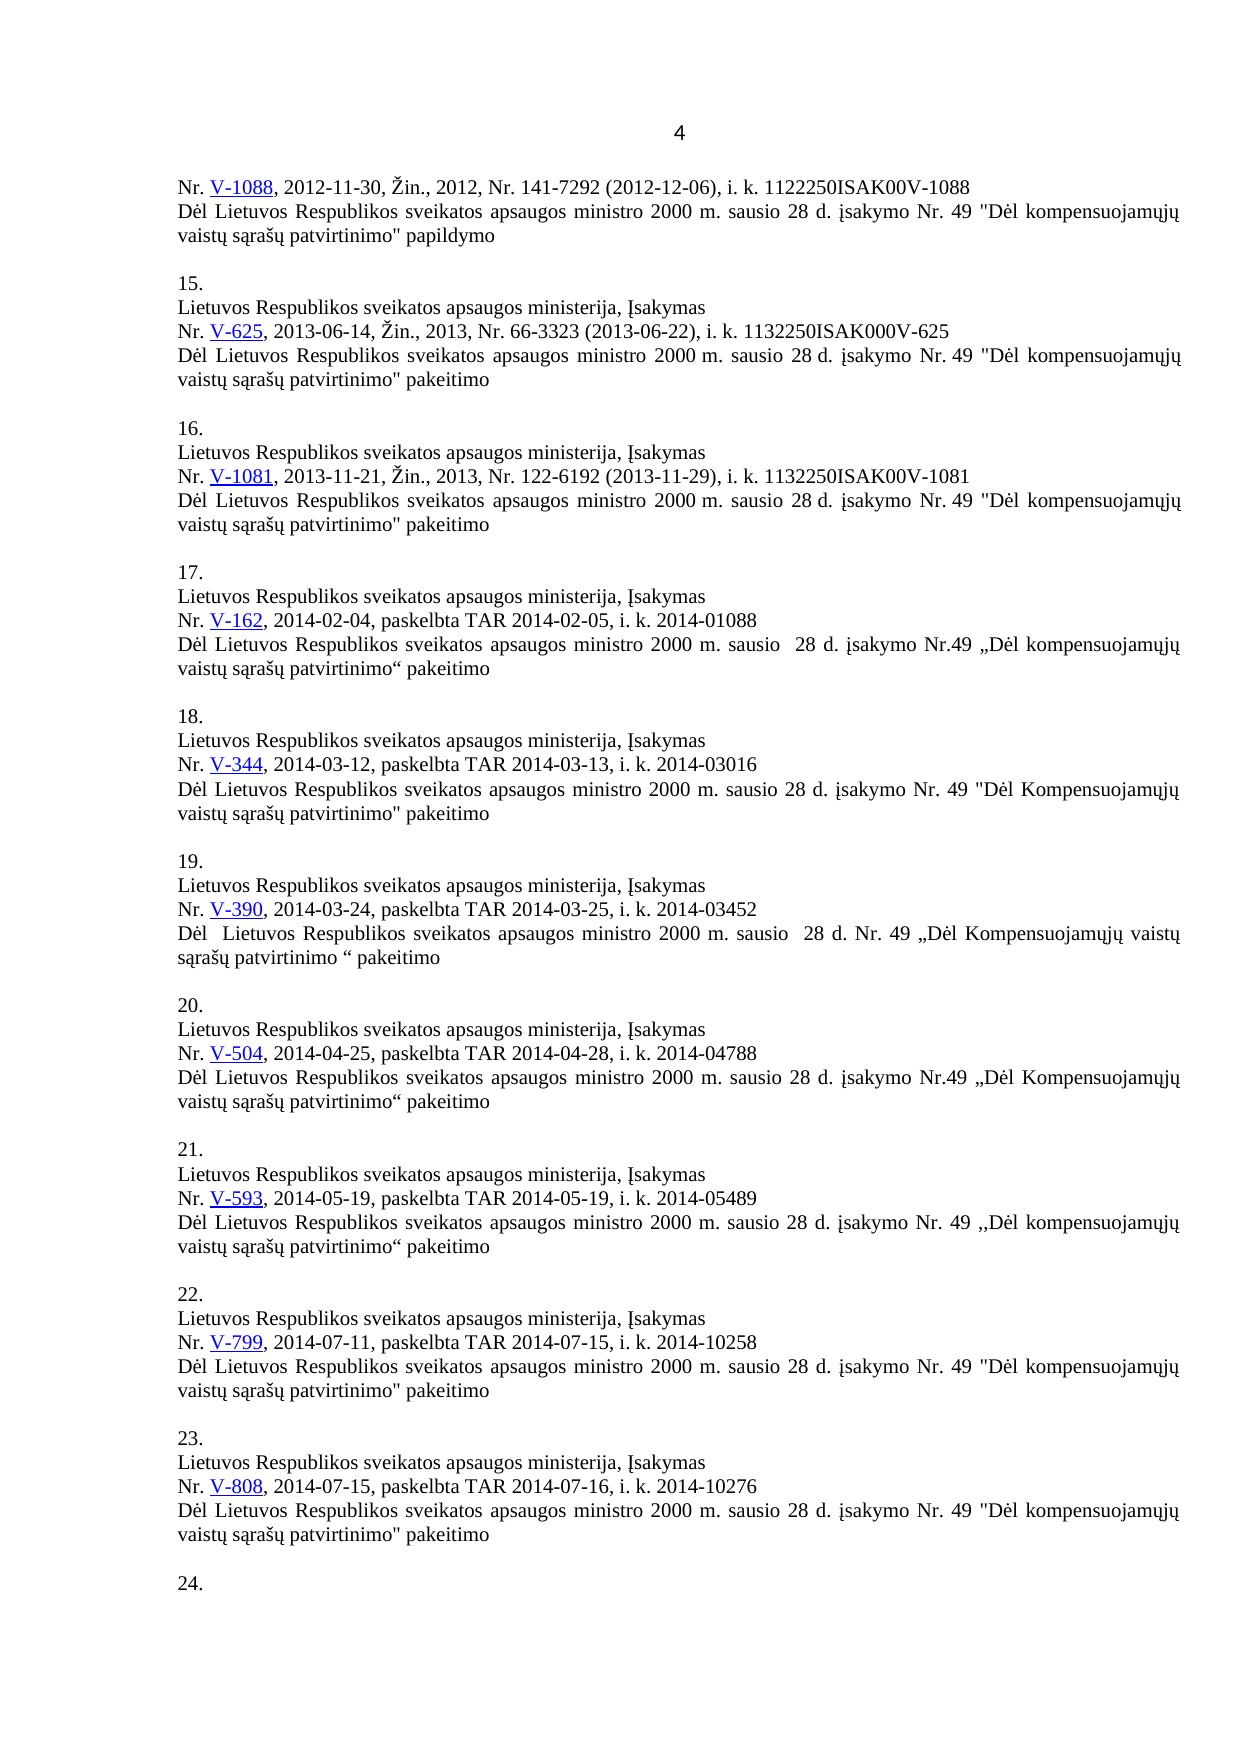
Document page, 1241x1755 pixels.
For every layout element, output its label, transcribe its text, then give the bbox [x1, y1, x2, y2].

text 15. [177, 271, 1181, 295]
text 20. [177, 993, 1181, 1017]
text Lietuvos Respublikos sveikatos apsaugos ministerija, Įsakymas [177, 1306, 1181, 1330]
text Lietuvos Respublikos sveikatos apsaugos ministerija, Įsakymas [177, 873, 1181, 897]
text Lietuvos Respublikos sveikatos apsaugos ministerija, Įsakymas [177, 1450, 1181, 1474]
text Dėl Lietuvos Respublikos sveikatos apsaugos ministro 2000 m. sausio 28 d. Nr. 49 „Dėl Kompensuojamųjų vaistų sąrašų patvirtinimo “ pakeitimo [177, 921, 1181, 969]
text Dėl Lietuvos Respublikos sveikatos apsaugos ministro 2000 m. sausio 28 d. įsakymo Nr. 49 "Dėl kompensuojamųjų vaistų sąrašų patvirtinimo" pakeitimo [177, 1498, 1181, 1546]
text 21. [177, 1137, 1181, 1161]
text Dėl Lietuvos Respublikos sveikatos apsaugos ministro 2000 m. sausio 28 d. įsakymo Nr. 49 ,,Dėl kompensuojamųjų vaistų sąrašų patvirtinimo“ pakeitimo [177, 1209, 1181, 1258]
text Nr. V-799, 2014-07-11, paskelbta TAR 2014-07-15, i. k. 2014-10258 [177, 1330, 1181, 1354]
text Dėl Lietuvos Respublikos sveikatos apsaugos ministro 2000 m. sausio 28 d. įsakymo Nr. 49 "Dėl kompensuojamųjų vaistų sąrašų patvirtinimo" papildymo [177, 199, 1181, 247]
text Nr. V-625, 2013-06-14, Žin., 2013, Nr. 66-3323 (2013-06-22), i. k. 1132250ISAK000V-625 [177, 319, 1181, 343]
text Lietuvos Respublikos sveikatos apsaugos ministerija, Įsakymas [177, 584, 1181, 608]
text Nr. V-504, 2014-04-25, paskelbta TAR 2014-04-28, i. k. 2014-04788 [177, 1041, 1181, 1065]
text Dėl Lietuvos Respublikos sveikatos apsaugos ministro 2000 m. sausio 28 d. įsakymo Nr.49 „Dėl kompensuojamųjų vaistų sąrašų patvirtinimo“ pakeitimo [177, 632, 1181, 680]
text Lietuvos Respublikos sveikatos apsaugos ministerija, Įsakymas [177, 1161, 1181, 1186]
text Nr. V-1088, 2012-11-30, Žin., 2012, Nr. 141-7292 (2012-12-06), i. k. 1122250ISAK00V-1088 [177, 175, 1181, 199]
text Nr. V-808, 2014-07-15, paskelbta TAR 2014-07-16, i. k. 2014-10276 [177, 1474, 1181, 1498]
text Dėl Lietuvos Respublikos sveikatos apsaugos ministro 2000 m. sausio 28 d. įsakymo Nr.49 „Dėl Kompensuojamųjų vaistų sąrašų patvirtinimo“ pakeitimo [177, 1065, 1181, 1113]
text 16. [177, 416, 1181, 439]
text Nr. V-344, 2014-03-12, paskelbta TAR 2014-03-13, i. k. 2014-03016 [177, 752, 1181, 776]
text 19. [177, 849, 1181, 873]
text Dėl Lietuvos Respublikos sveikatos apsaugos ministro 2000 m. sausio 28 d. įsakymo Nr. 49 "Dėl kompensuojamųjų vaistų sąrašų patvirtinimo" pakeitimo [177, 1354, 1181, 1402]
text Nr. V-162, 2014-02-04, paskelbta TAR 2014-02-05, i. k. 2014-01088 [177, 608, 1181, 632]
text 18. [177, 704, 1181, 728]
text 22. [177, 1282, 1181, 1306]
text Lietuvos Respublikos sveikatos apsaugos ministerija, Įsakymas [177, 728, 1181, 752]
text Lietuvos Respublikos sveikatos apsaugos ministerija, Įsakymas [177, 1017, 1181, 1041]
text Nr. V-593, 2014-05-19, paskelbta TAR 2014-05-19, i. k. 2014-05489 [177, 1186, 1181, 1209]
text Nr. V-390, 2014-03-24, paskelbta TAR 2014-03-25, i. k. 2014-03452 [177, 897, 1181, 921]
text Dėl Lietuvos Respublikos sveikatos apsaugos ministro 2000 m. sausio 28 d. įsakymo Nr. 49 "Dėl Kompensuojamųjų vaistų sąrašų patvirtinimo" pakeitimo [177, 776, 1181, 824]
text 17. [177, 560, 1181, 584]
text Lietuvos Respublikos sveikatos apsaugos ministerija, Įsakymas [177, 439, 1181, 464]
text Dėl Lietuvos Respublikos sveikatos apsaugos ministro 2000 m. sausio 28 d. įsakymo Nr. 49 "Dėl kompensuojamųjų vaistų sąrašų patvirtinimo" pakeitimo [177, 488, 1181, 536]
text Dėl Lietuvos Respublikos sveikatos apsaugos ministro 2000 m. sausio 28 d. įsakymo Nr. 49 "Dėl kompensuojamųjų vaistų sąrašų patvirtinimo" pakeitimo [177, 343, 1181, 391]
text Lietuvos Respublikos sveikatos apsaugos ministerija, Įsakymas [177, 295, 1181, 319]
text Nr. V-1081, 2013-11-21, Žin., 2013, Nr. 122-6192 (2013-11-29), i. k. 1132250ISAK00V-1081 [177, 464, 1181, 488]
text 23. [177, 1426, 1181, 1450]
text 24. [177, 1571, 1181, 1594]
